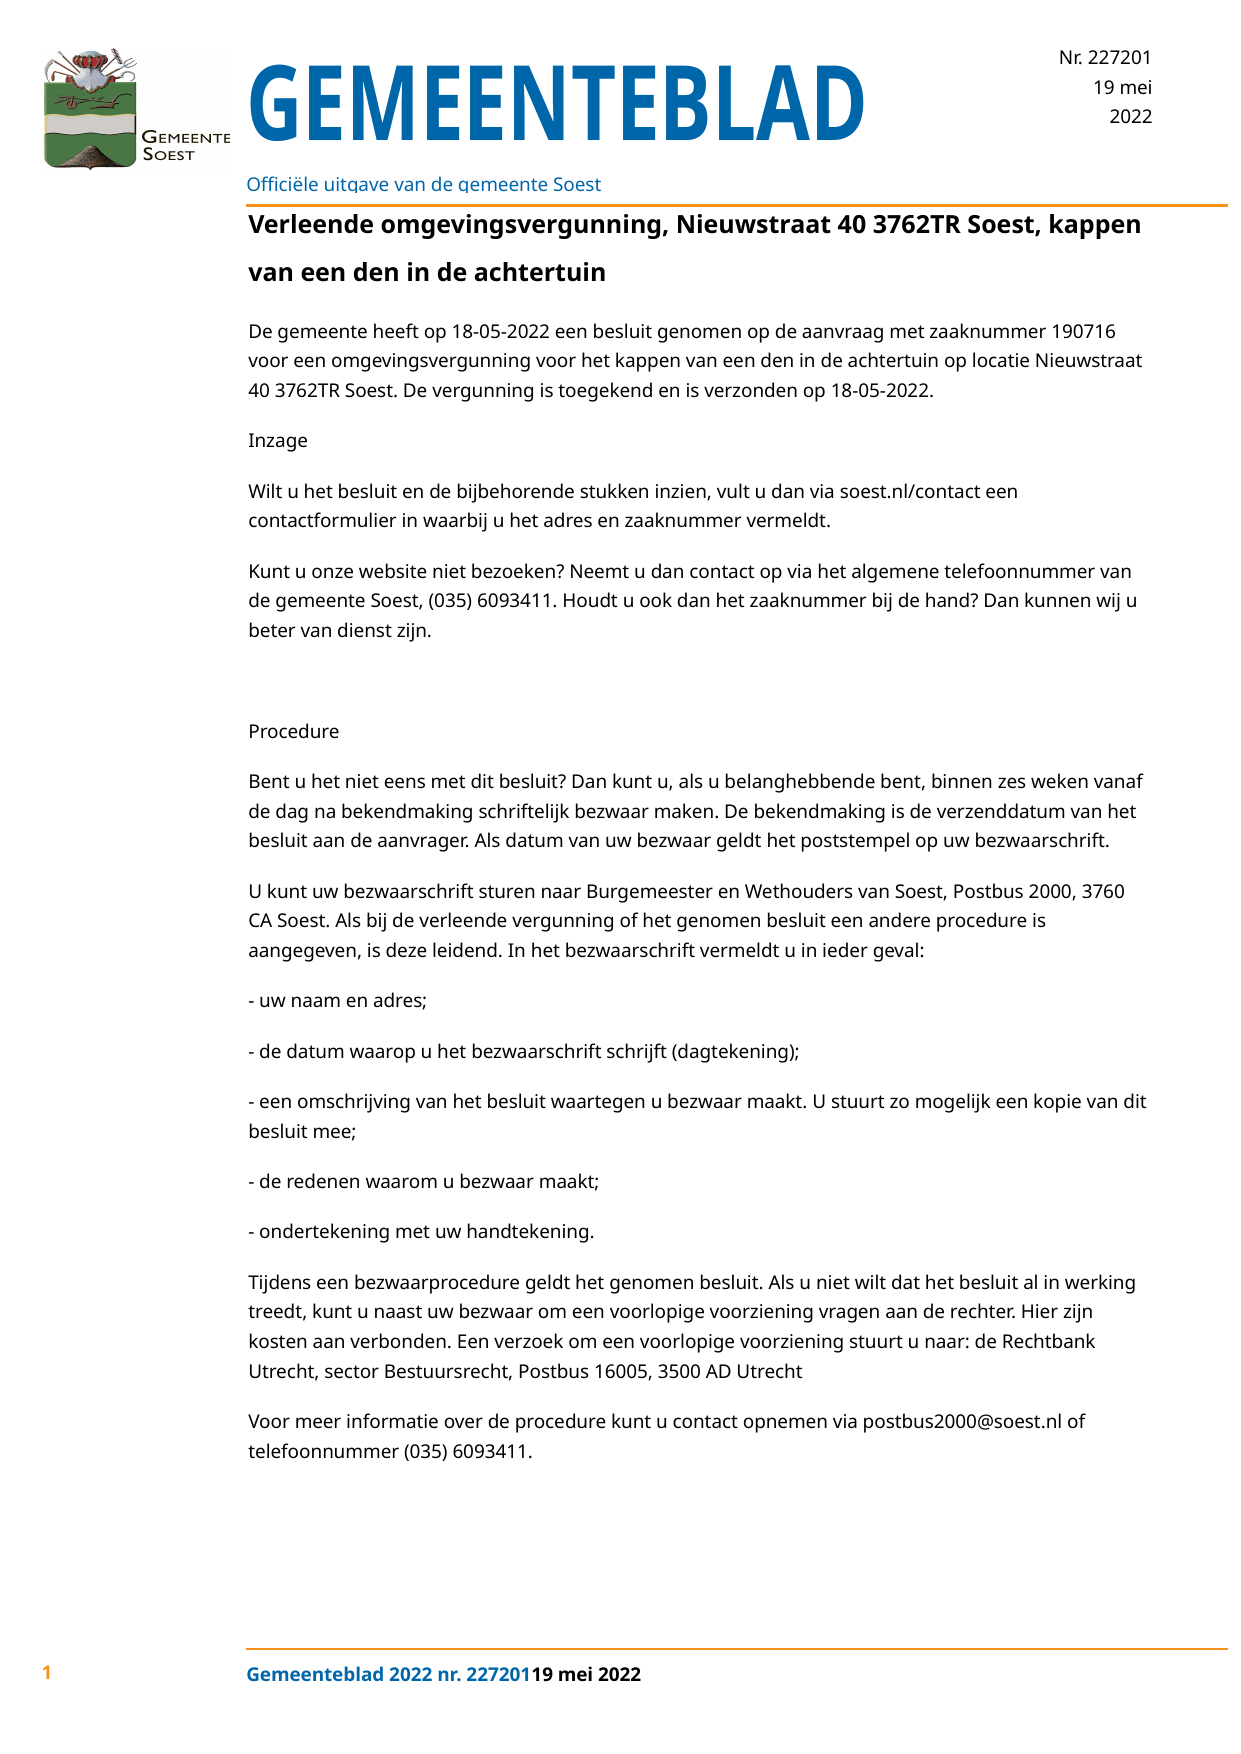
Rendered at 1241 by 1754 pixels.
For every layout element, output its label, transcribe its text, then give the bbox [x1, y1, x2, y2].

picture [41, 47, 231, 172]
text - ondertekening met uw handtekening. [248, 1219, 1152, 1244]
text Verleende omgevingsvergunning, Nieuwstraat 40 3762TR Soest, kappen van een den in de achtertuin [248, 207, 1152, 288]
text Procedure [248, 718, 1152, 744]
text - de redenen waarom u bezwaar maakt; [248, 1168, 1152, 1194]
text Bent u het niet eens met dit besluit? Dan kunt u, als u belanghebbende bent, binnen zes weken vanaf de dag na bekendmaking schriftelijk bezwaar maken. De bekendmaking is de verzenddatum van het besluit aan de aanvrager. Als datum van uw bezwaar geldt het poststempel op uw bezwaarschrift. [248, 768, 1152, 853]
text Voor meer informatie over de procedure kunt u contact opnemen via postbus2000@soest.nl of telefoonnummer (035) 6093411. [248, 1408, 1152, 1464]
text - uw naam en adres; [248, 987, 1152, 1013]
text Kunt u onze website niet bezoeken? Neemt u dan contact op via het algemene telefoonnummer van de gemeente Soest, (035) 6093411. Houdt u ook dan het zaaknummer bij de hand? Dan kunnen wij u beter van dienst zijn. [248, 558, 1152, 643]
text Inzage [248, 427, 1152, 453]
text - een omschrijving van het besluit waartegen u bezwaar maakt. U stuurt zo mogelijk een kopie van dit besluit mee; [248, 1088, 1152, 1144]
text - de datum waarop u het bezwaarschrift schrijft (dagtekening); [248, 1038, 1152, 1064]
text De gemeente heeft op 18-05-2022 een besluit genomen op de aanvraag met zaaknummer 190716 voor een omgevingsvergunning voor het kappen van een den in de achtertuin op locatie Nieuwstraat 40 3762TR Soest. De vergunning is toegekend en is verzonden op 18-05-2022. [248, 318, 1152, 403]
text Wilt u het besluit en de bijbehorende stukken inzien, vult u dan via soest.nl/contact een contactformulier in waarbij u het adres en zaaknummer vermeldt. [248, 478, 1152, 533]
text Tijdens een bezwaarprocedure geldt het genomen besluit. Als u niet wilt dat het besluit al in werking treedt, kunt u naast uw bezwaar om een voorlopige voorziening vragen aan de rechter. Hier zijn kosten aan verbonden. Een verzoek om een voorlopige voorziening stuurt u naar: de Rechtbank Utrecht, sector Bestuursrecht, Postbus 16005, 3500 AD Utrecht [248, 1269, 1152, 1384]
text U kunt uw bezwaarschrift sturen naar Burgemeester en Wethouders van Soest, Postbus 2000, 3760 CA Soest. Als bij de verleende vergunning of het genomen besluit een andere procedure is aangegeven, is deze leidend. In het bezwaarschrift vermeldt u in ieder geval: [248, 878, 1152, 963]
